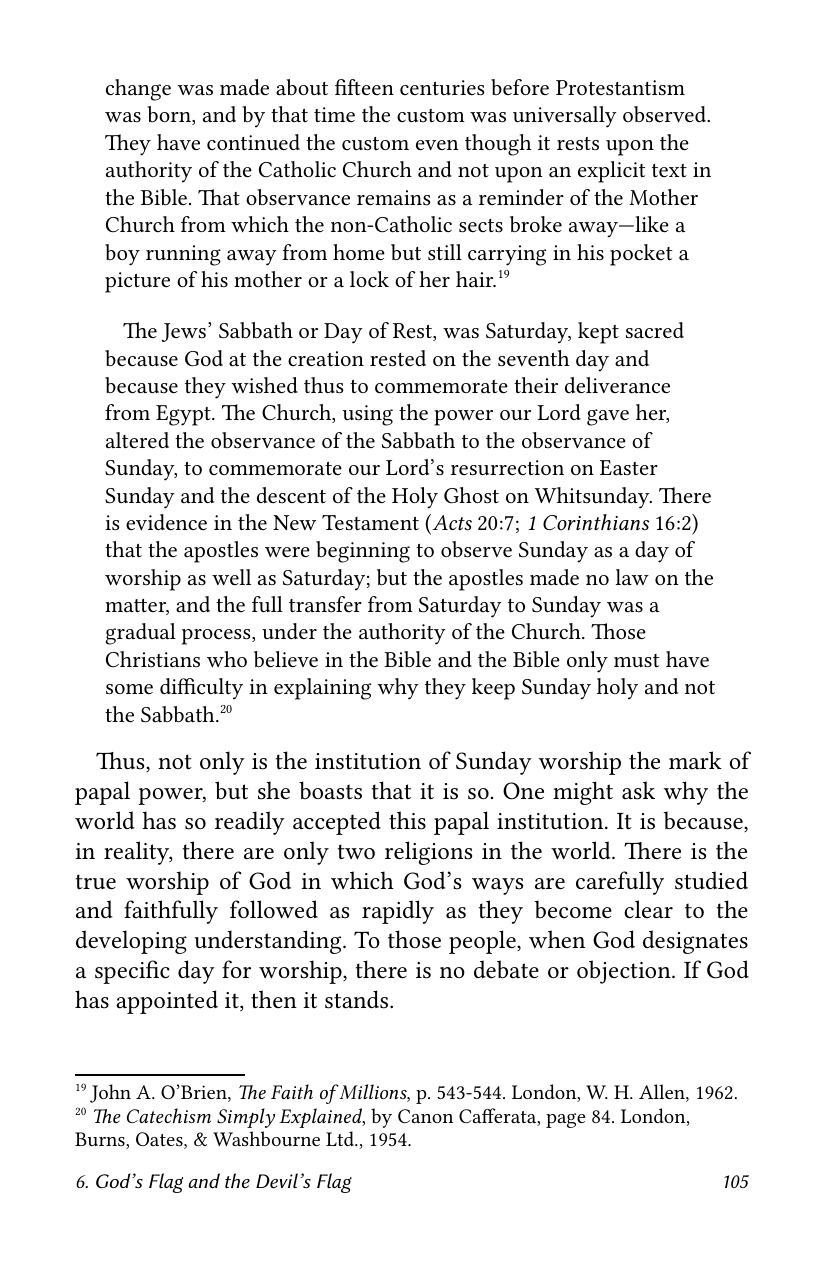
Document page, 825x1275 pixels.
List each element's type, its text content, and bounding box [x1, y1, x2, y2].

text The Catechism Simply Explained, by Canon Cafferata, page 84. London, Burns, Oates, & Washbourne Ltd., 1954. [75, 1104, 750, 1152]
text John A. O’Brien, The Faith of Millions, p. 543-544. London, W. H. Allen, 1962. [75, 1081, 750, 1104]
text The Jews’ Sabbath or Day of Rest, was Saturday, kept sacred because God at the creation rested on the seventh day and because they wished thus to commemorate their deliverance from Egypt. The Church, using the power our Lord gave her, altered the observance of the Sabbath to the observance of Sunday, to commemorate our Lord’s resurrection on Easter Sunday and the descent of the Holy Ghost on Whitsunday. There is evidence in the New Testament (Acts 20:7; 1 Corinthians 16:2) that the apostles were beginning to observe Sunday as a day of worship as well as Saturday; but the apostles made no law on the matter, and the full transfer from Saturday to Sunday was a gradual process, under the authority of the Church. Those Christians who believe in the Bible and the Bible only must have some difficulty in explaining why they keep Sunday holy and not the Sabbath. [105, 318, 720, 728]
text Thus, not only is the institution of Sunday worship the mark of papal power, but she boasts that it is so. One might ask why the world has so readily accepted this papal institution. It is because, in reality, there are only two religions in the world. There is the true worship of God in which God’s ways are carefully studied and faithfully followed as rapidly as they become clear to the developing understanding. To those people, when God designates a specific day for worship, there is no debate or objection. If God has appointed it, then it stands. [75, 747, 750, 1015]
text change was made about fifteen centuries before Protestantism was born, and by that time the custom was universally observed. They have continued the custom even though it rests upon the authority of the Catholic Church and not upon an explicit text in the Bible. That observance remains as a reminder of the Mother Church from which the non-Catholic sects broke away—like a boy running away from home but still carrying in his pocket a picture of his mother or a lock of her hair. [105, 75, 720, 293]
